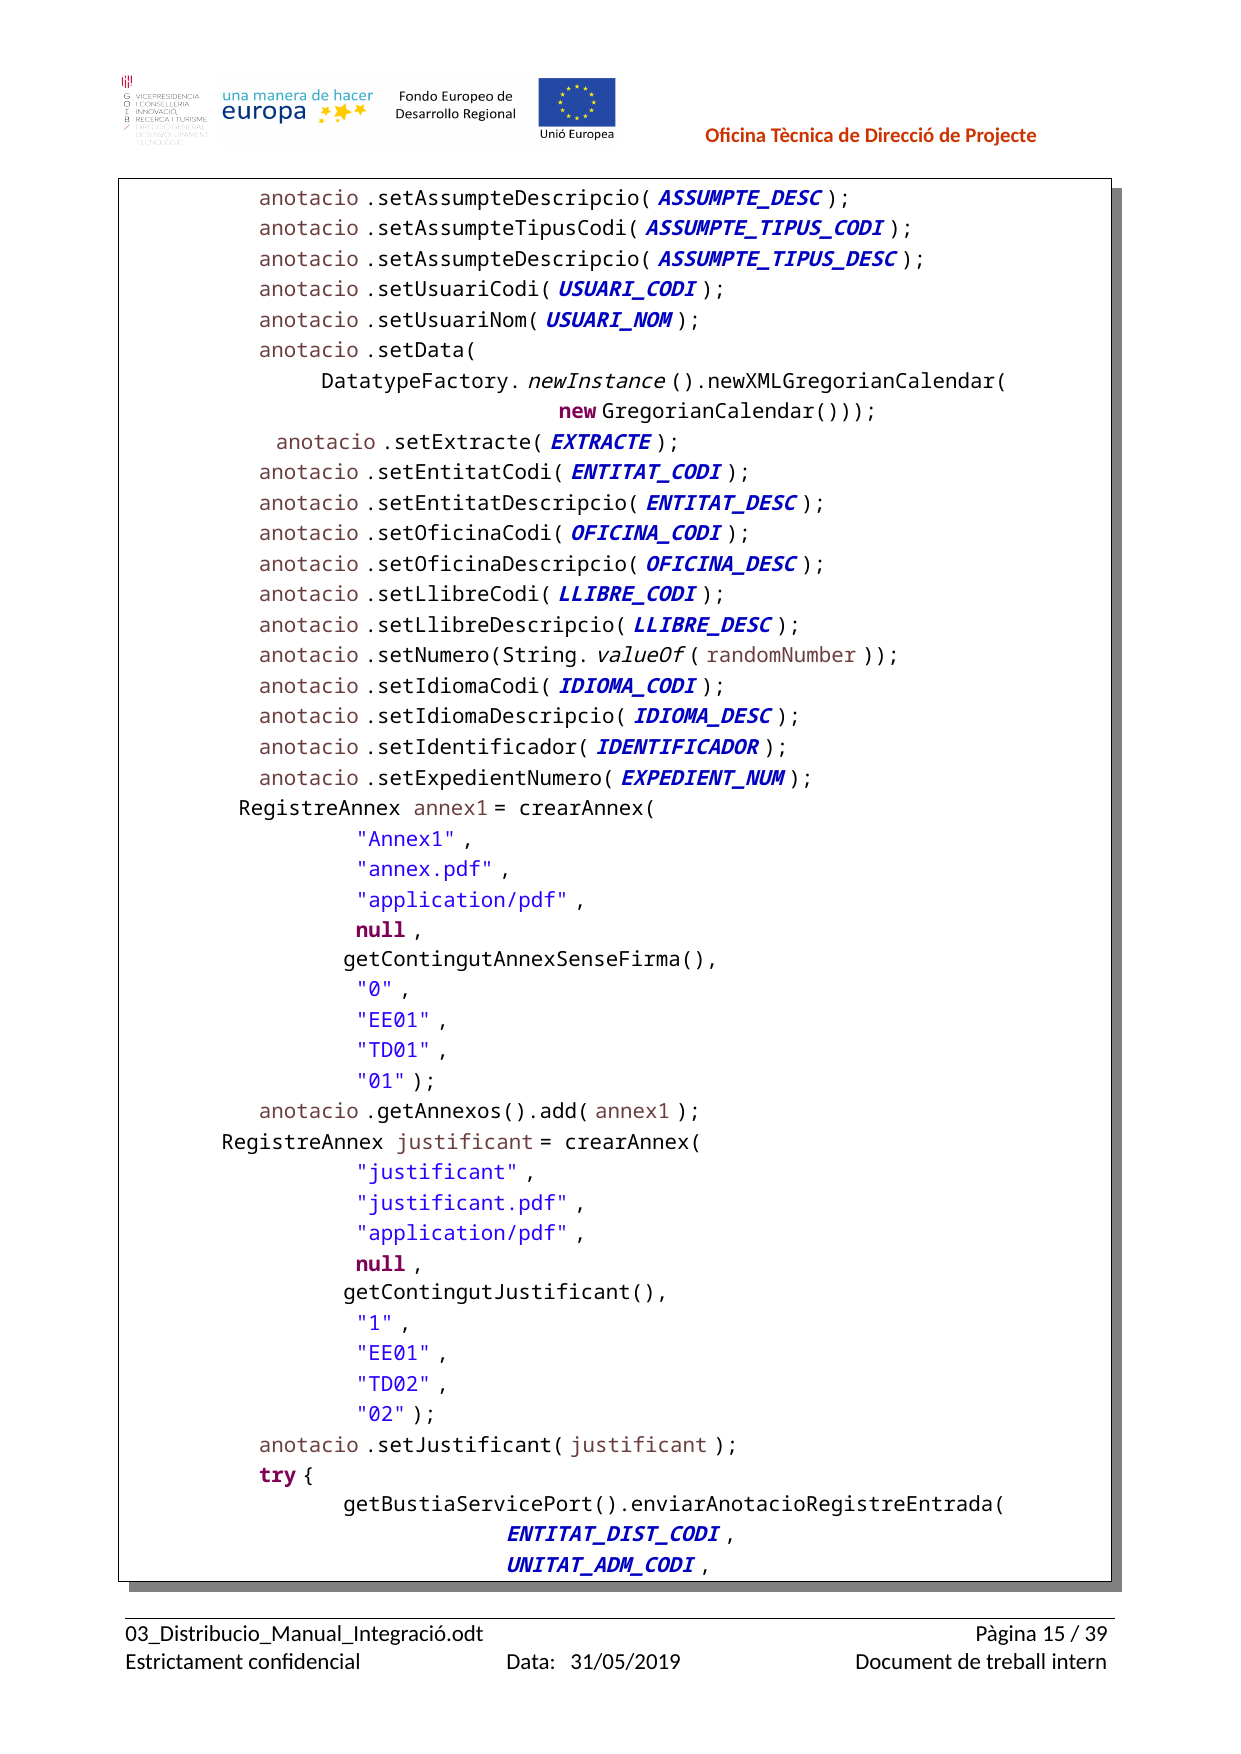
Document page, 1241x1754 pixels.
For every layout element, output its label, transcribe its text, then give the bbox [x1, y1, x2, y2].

text anotacio .setOficinaCodi( OFICINA_CODI ); [119, 513, 1111, 544]
text RegistreAnnex justificant = crearAnnex( [119, 1122, 1111, 1152]
text anotacio .setNumero(String. valueOf ( randomNumber )); [119, 636, 1111, 666]
text anotacio .setExpedientNumero( EXPEDIENT_NUM ); [119, 758, 1111, 788]
text "0" , [119, 969, 1111, 1000]
text anotacio .setJustificant( justificant ); [119, 1425, 1111, 1455]
text DatatypeFactory. newInstance ().newXMLGregorianCalendar( [119, 361, 1111, 391]
text "EE01" , [119, 1333, 1111, 1364]
text "02" ); [119, 1394, 1111, 1425]
text anotacio .setOficinaDescripcio( OFICINA_DESC ); [119, 544, 1111, 574]
text try { [119, 1455, 1111, 1486]
text "01" ); [119, 1061, 1111, 1091]
text anotacio .setIdiomaDescripcio( IDIOMA_DESC ); [119, 697, 1111, 727]
text anotacio .setEntitatDescripcio( ENTITAT_DESC ); [119, 483, 1111, 513]
text anotacio .setAssumpteDescripcio( ASSUMPTE_TIPUS_DESC ); [119, 239, 1111, 269]
picture [118, 73, 213, 147]
text "TD01" , [119, 1030, 1111, 1061]
picture [219, 73, 621, 147]
text "application/pdf" , [119, 1213, 1111, 1244]
text RegistreAnnex annex1 = crearAnnex( [119, 788, 1111, 819]
text null , [119, 1244, 1111, 1274]
text "application/pdf" , [119, 880, 1111, 910]
text "EE01" , [119, 1000, 1111, 1030]
text getContingutAnnexSenseFirma(), [119, 941, 1111, 969]
text anotacio .setUsuariCodi( USUARI_CODI ); [119, 269, 1111, 300]
text "annex.pdf" , [119, 849, 1111, 880]
text new GregorianCalendar())); [119, 391, 1111, 422]
text anotacio .setData( [119, 330, 1111, 361]
text anotacio .setExtracte( EXTRACTE ); [119, 422, 1111, 452]
text anotacio .setIdentificador( IDENTIFICADOR ); [119, 727, 1111, 758]
text anotacio .setAssumpteDescripcio( ASSUMPTE_DESC ); [119, 179, 1111, 208]
text null , [119, 910, 1111, 941]
text anotacio .setLlibreCodi( LLIBRE_CODI ); [119, 574, 1111, 605]
text getContingutJustificant(), [119, 1274, 1111, 1303]
text ENTITAT_DIST_CODI , [119, 1514, 1111, 1545]
text getBustiaServicePort().enviarAnotacioRegistreEntrada( [119, 1486, 1111, 1514]
text anotacio .setAssumpteTipusCodi( ASSUMPTE_TIPUS_CODI ); [119, 208, 1111, 239]
text "justificant" , [119, 1152, 1111, 1183]
text anotacio .setEntitatCodi( ENTITAT_CODI ); [119, 452, 1111, 483]
text anotacio .setLlibreDescripcio( LLIBRE_DESC ); [119, 605, 1111, 636]
text anotacio .getAnnexos().add( annex1 ); [119, 1091, 1111, 1122]
text anotacio .setIdiomaCodi( IDIOMA_CODI ); [119, 666, 1111, 697]
text "Annex1" , [119, 819, 1111, 849]
text anotacio .setUsuariNom( USUARI_NOM ); [119, 300, 1111, 330]
text UNITAT_ADM_CODI , [119, 1545, 1111, 1581]
text "TD02" , [119, 1364, 1111, 1394]
text "justificant.pdf" , [119, 1183, 1111, 1213]
text "1" , [119, 1303, 1111, 1333]
